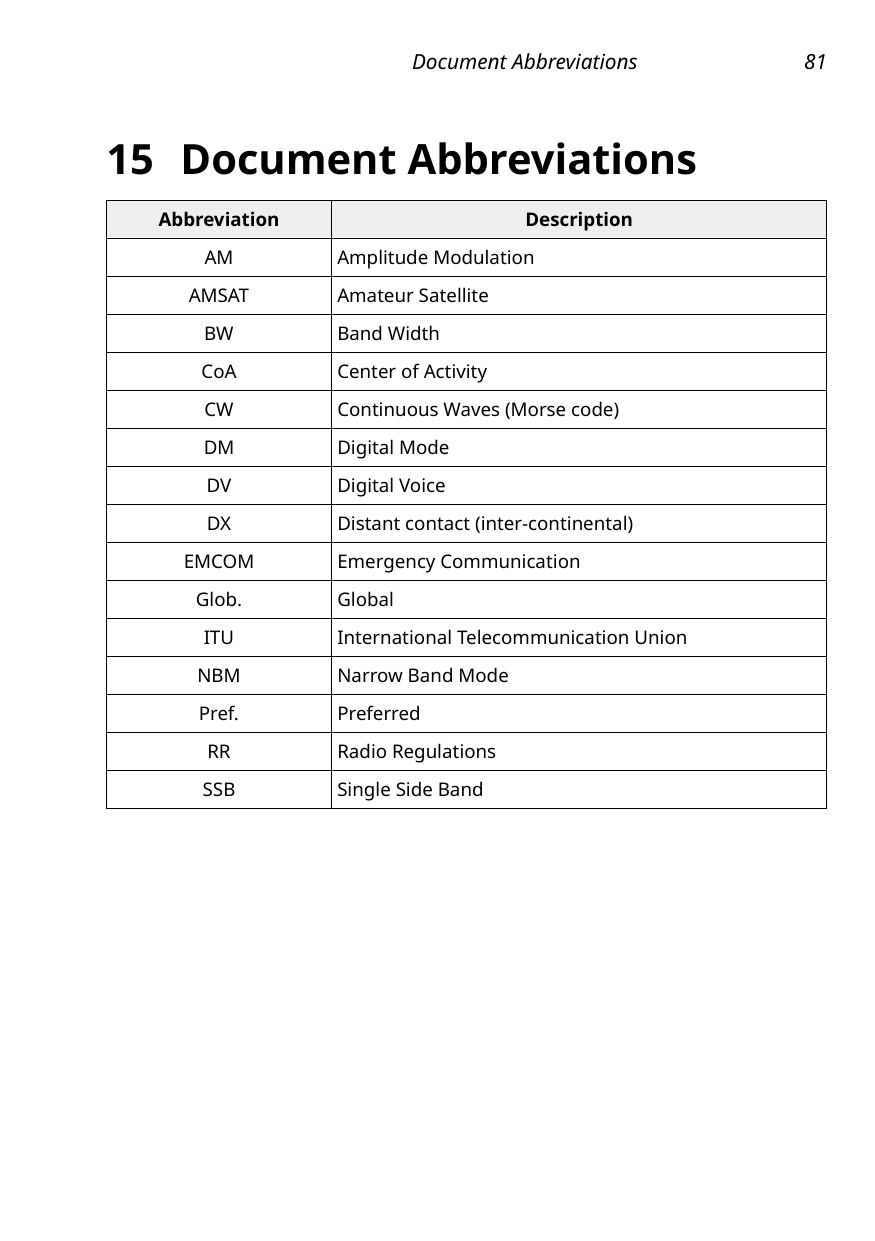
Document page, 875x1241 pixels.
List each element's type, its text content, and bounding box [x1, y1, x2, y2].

table_cell Continuous Waves (Morse code) [332, 391, 826, 428]
table_cell Narrow Band Mode [332, 657, 826, 694]
table_cell Pref. [107, 695, 331, 732]
table_cell Amateur Satellite [332, 277, 826, 313]
table_cell SSB [107, 771, 331, 808]
table_cell AMSAT [107, 277, 331, 313]
table_cell Single Side Band [332, 771, 826, 808]
table_cell Band Width [332, 315, 826, 352]
table_cell CoA [107, 353, 331, 389]
table_cell Digital Voice [332, 467, 826, 504]
table_cell DM [107, 429, 331, 466]
table_cell Global [332, 581, 826, 618]
table_cell Distant contact (inter-continental) [332, 505, 826, 542]
table_cell Digital Mode [332, 429, 826, 466]
table_cell Amplitude Modulation [332, 239, 826, 276]
table_cell International Telecommunication Union [332, 619, 826, 656]
table_cell Glob. [107, 581, 331, 618]
table_cell Center of Activity [332, 353, 826, 389]
table_cell NBM [107, 657, 331, 694]
subtitle Document Abbreviations [106, 130, 827, 187]
table_cell Radio Regulations [332, 733, 826, 770]
table_header Abbreviation [107, 201, 331, 237]
table_cell BW [107, 315, 331, 352]
table_header Description [332, 201, 826, 237]
table_cell RR [107, 733, 331, 770]
table_cell Preferred [332, 695, 826, 732]
table_cell EMCOM [107, 543, 331, 580]
table_cell ITU [107, 619, 331, 656]
table_cell AM [107, 239, 331, 276]
table_cell Emergency Communication [332, 543, 826, 580]
table_cell DX [107, 505, 331, 542]
table_cell CW [107, 391, 331, 428]
table_cell DV [107, 467, 331, 504]
